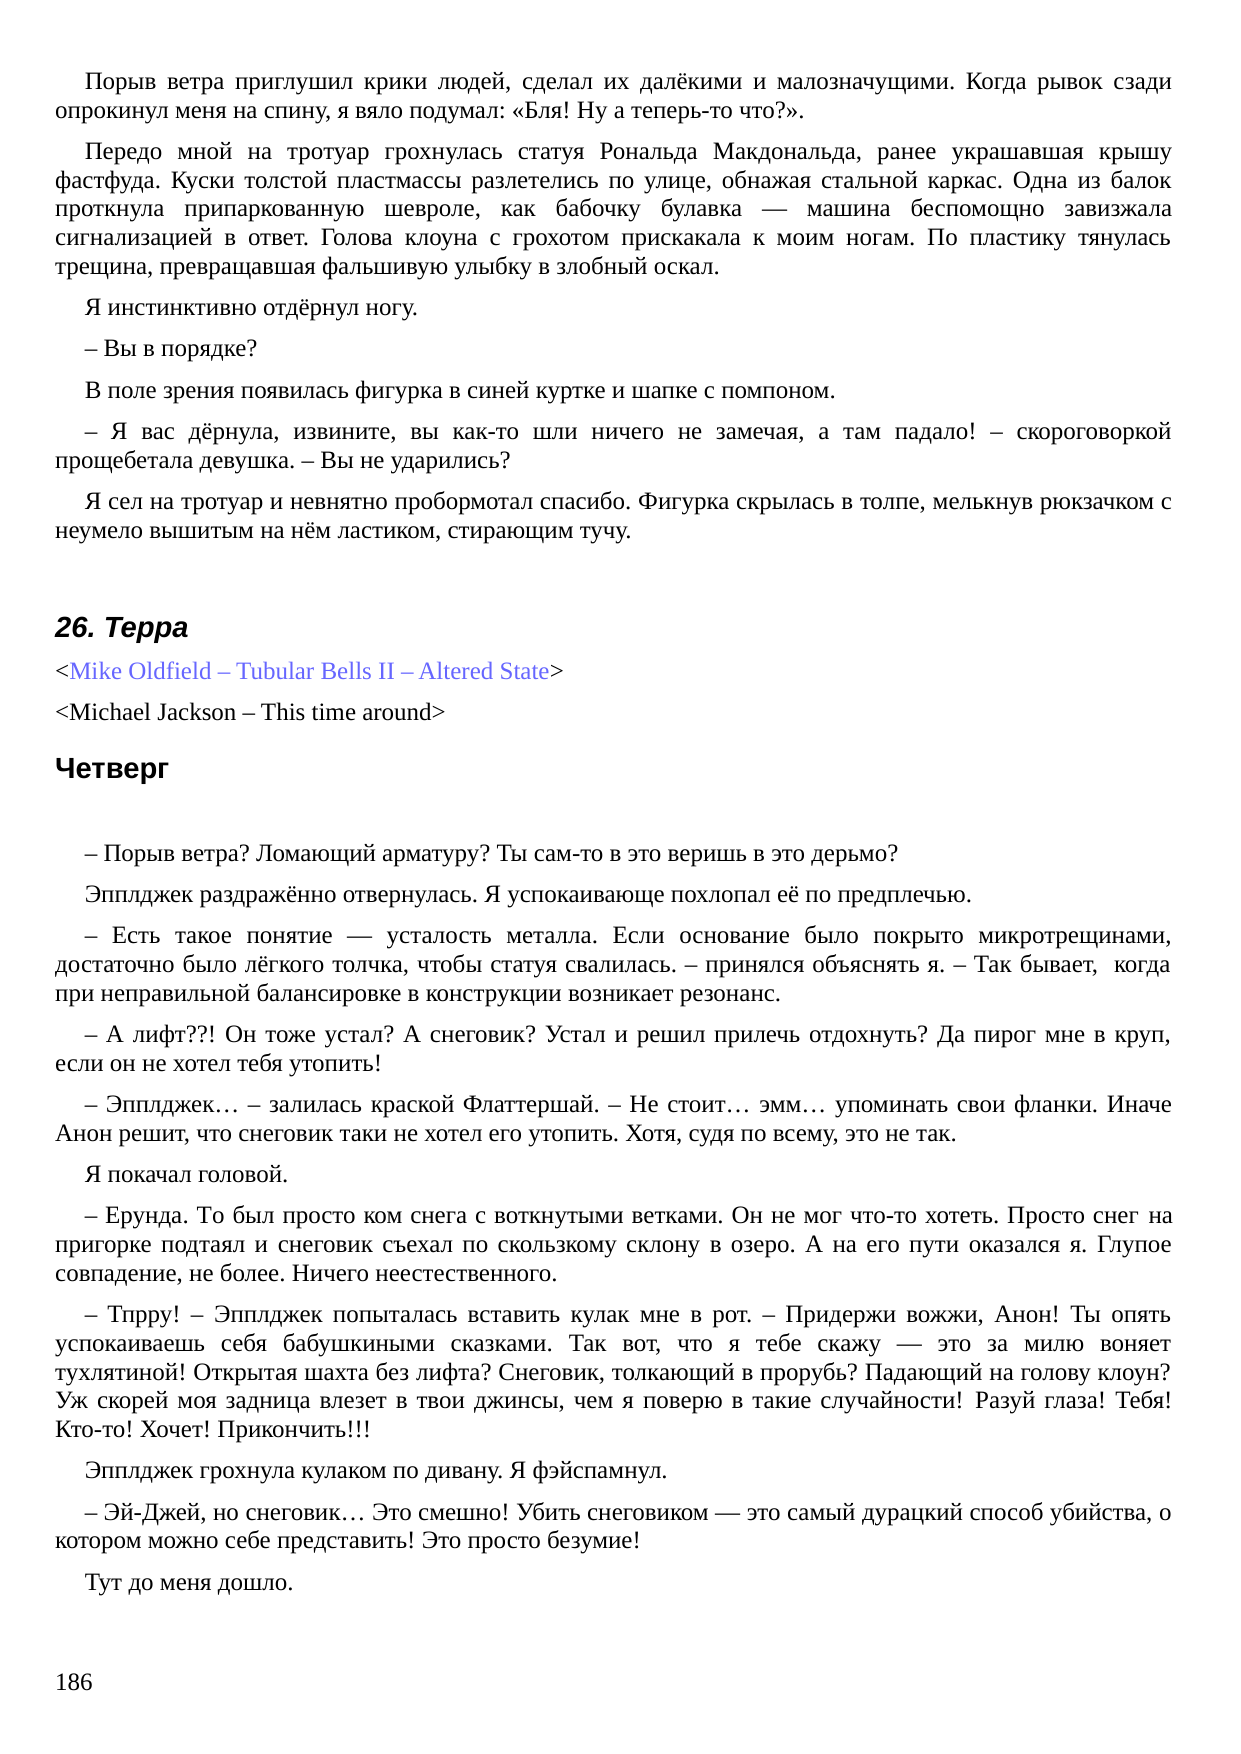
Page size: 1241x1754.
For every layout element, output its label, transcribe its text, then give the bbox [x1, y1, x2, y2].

text Тут до меня дошло. [55, 1567, 1173, 1596]
text Порыв ветра приглушил крики людей, сделал их далёкими и малозначущими. Когда рывок сзади опрокинул меня на спину, я вяло подумал: «Бля! Ну а теперь-то что?». [55, 66, 1173, 123]
text – Вы в порядке? [55, 333, 1173, 362]
text Я покачал головой. [55, 1159, 1173, 1188]
text – Тпрру! – Эпплджек попыталась вставить кулак мне в рот. – Придержи вожжи, Анон! Ты опять успокаиваешь себя бабушкиными сказками. Так вот, что я тебе скажу — это за милю воняет тухлятиной! Открытая шахта без лифта? Снеговик, толкающий в прорубь? Падающий на голову клоун? Уж скорей моя задница влезет в твои джинсы, чем я поверю в такие случайности! Разуй глаза! Тебя! Кто-то! Хочет! Прикончить!!! [55, 1299, 1173, 1443]
text Передо мной на тротуар грохнулась статуя Рональда Макдональда, ранее украшавшая крышу фастфуда. Куски толстой пластмассы разлетелись по улице, обнажая стальной каркас. Одна из балок проткнула припаркованную шевроле, как бабочку булавка — машина беспомощно завизжала сигнализацией в ответ. Голова клоуна с грохотом прискакала к моим ногам. По пластику тянулась трещина, превращавшая фальшивую улыбку в злобный оскал. [55, 136, 1173, 280]
subtitle Четверг [55, 751, 1173, 784]
subtitle 26. Терра [55, 610, 1173, 643]
text – Эй-Джей, но снеговик… Это смешно! Убить снеговиком — это самый дурацкий способ убийства, о котором можно себе представить! Это просто безумие! [55, 1497, 1173, 1554]
text Я сел на тротуар и невнятно пробормотал спасибо. Фигурка скрылась в толпе, мелькнув рюкзачком с неумело вышитым на нём ластиком, стирающим тучу. [55, 486, 1173, 543]
text – Порыв ветра? Ломающий арматуру? Ты сам-то в это веришь в это дерьмо? [55, 838, 1173, 867]
text В поле зрения появилась фигурка в синей куртке и шапке с помпоном. [55, 375, 1173, 403]
text <Michael Jackson – This time around> [55, 697, 1173, 726]
text Я инстинктивно отдёрнул ногу. [55, 292, 1173, 321]
text – Ерунда. То был просто ком снега с воткнутыми ветками. Он не мог что-то хотеть. Просто снег на пригорке подтаял и снеговик съехал по скользкому склону в озеро. А на его пути оказался я. Глупое совпадение, не более. Ничего неестественного. [55, 1201, 1173, 1287]
text Эпплджек раздражённо отвернулась. Я успокаивающе похлопал её по предплечью. [55, 879, 1173, 908]
text – А лифт??! Он тоже устал? А снеговик? Устал и решил прилечь отдохнуть? Да пирог мне в круп, если он не хотел тебя утопить! [55, 1019, 1173, 1077]
text Эпплджек грохнула кулаком по дивану. Я фэйспамнул. [55, 1456, 1173, 1484]
text <Mike Oldfield – Tubular Bells II – Altered State> [55, 656, 1173, 684]
text – Эпплджек… – залилась краской Флаттершай. – Не стоит… эмм… упоминать свои фланки. Иначе Анон решит, что снеговик таки не хотел его утопить. Хотя, судя по всему, это не так. [55, 1089, 1173, 1147]
text – Я вас дёрнула, извините, вы как-то шли ничего не замечая, а там падало! – скороговоркой прощебетала девушка. – Вы не ударились? [55, 416, 1173, 473]
text – Есть такое понятие — усталость металла. Если основание было покрыто микротрещинами, достаточно было лёгкого толчка, чтобы статуя свалилась. – принялся объяснять я. – Так бывает, когда при неправильной балансировке в конструкции возникает резонанс. [55, 921, 1173, 1007]
